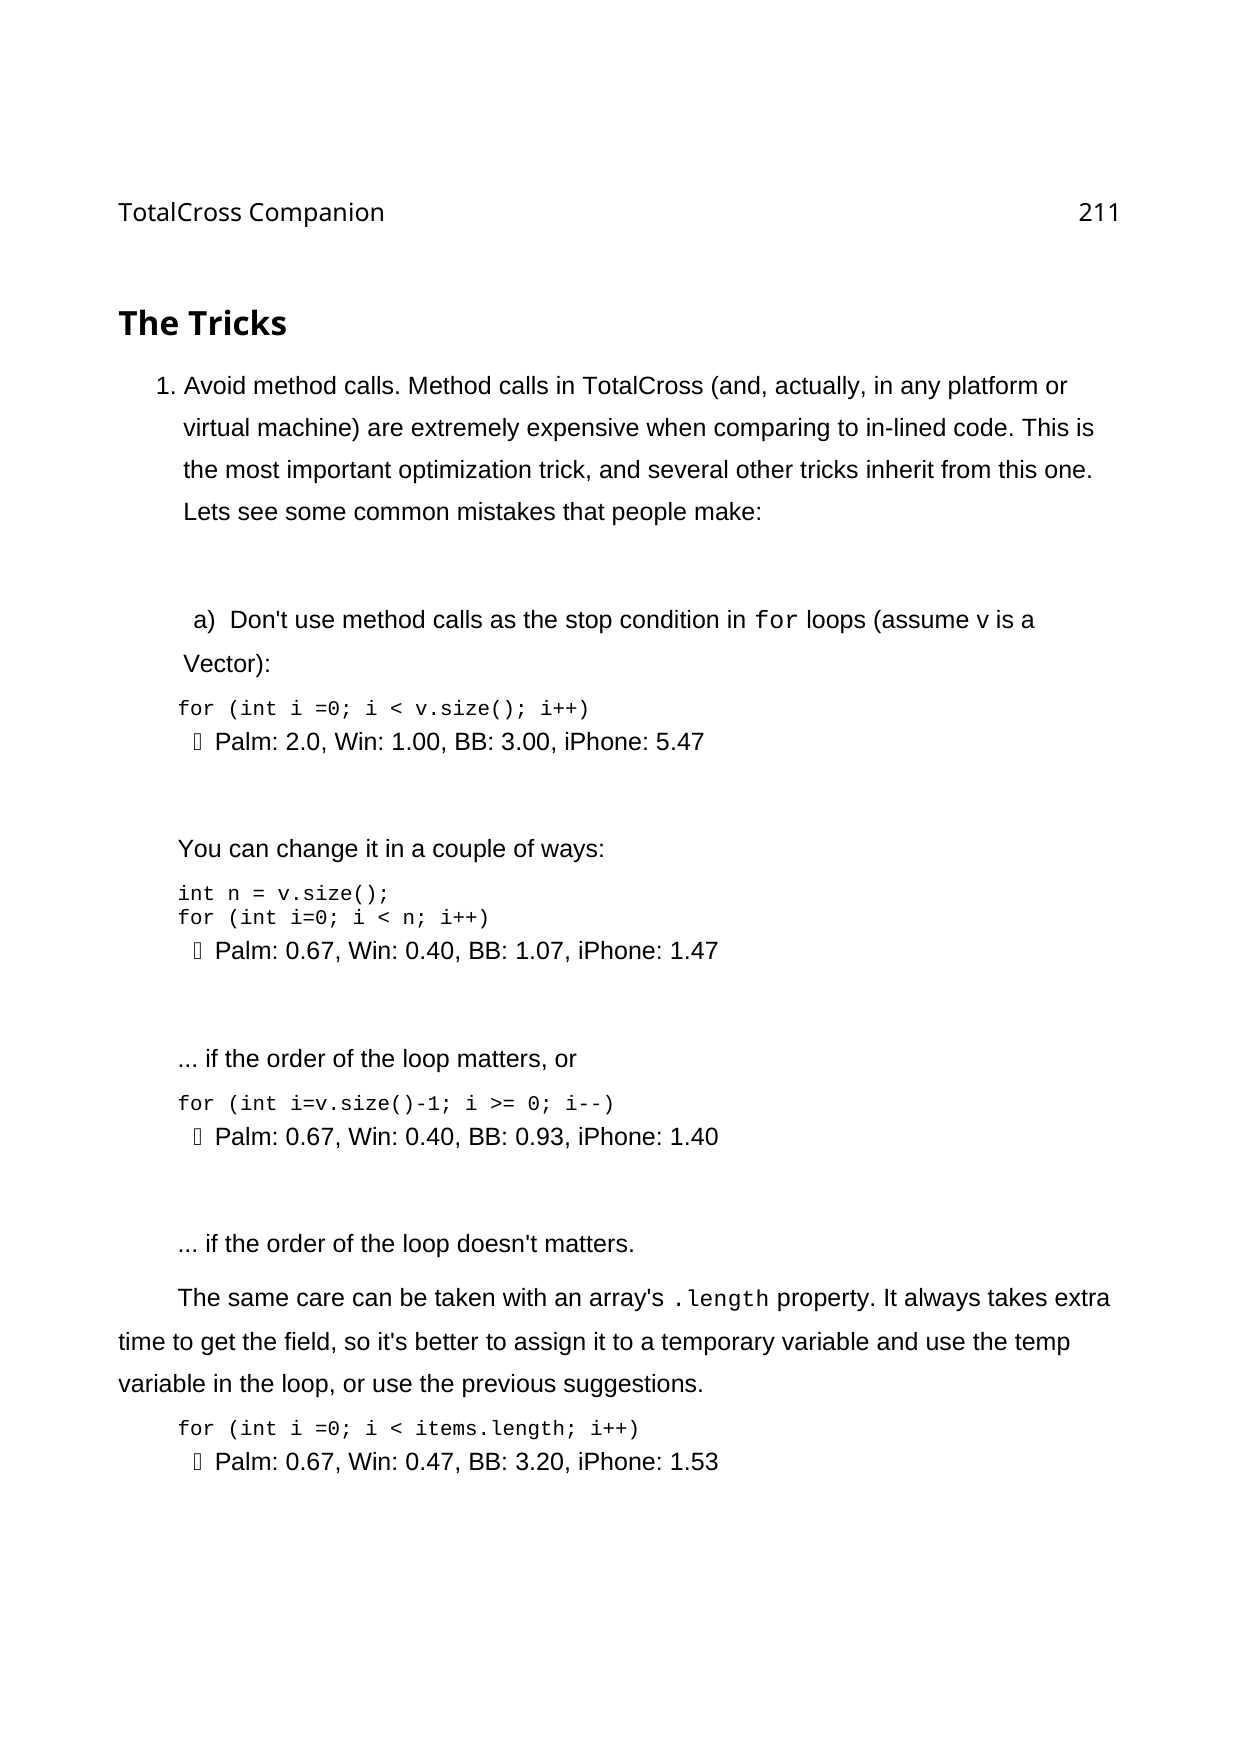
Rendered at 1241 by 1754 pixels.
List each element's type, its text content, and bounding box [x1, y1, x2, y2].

list Palm: 0.67, Win: 0.40, BB: 1.07, iPhone: 1.47 [193, 937, 1122, 965]
text int n = v.size(); [118, 883, 1122, 907]
text for (int i=v.size()-1; i >= 0; i--) [118, 1093, 1122, 1117]
text for (int i =0; i < v.size(); i++) [118, 698, 1122, 722]
list Palm: 2.0, Win: 1.00, BB: 3.00, iPhone: 5.47 [193, 728, 1122, 756]
subtitle The Tricks [118, 300, 1122, 346]
list Avoid method calls. Method calls in TotalCross (and, actually, in any platform or virtual machine) are extremely expensive when comparing to in-lined code. This is the most important optimization trick, and several other tricks inherit from this one. Lets see some common mistakes that people make: [156, 372, 1122, 526]
list Don't use method calls as the stop condition in for loops (assume v is a Vector): [183, 606, 1122, 678]
text You can change it in a couple of ways: [118, 835, 1122, 863]
text for (int i =0; i < items.length; i++) [118, 1418, 1122, 1442]
text for (int i=0; i < n; i++) [118, 907, 1122, 931]
list Palm: 0.67, Win: 0.40, BB: 0.93, iPhone: 1.40 [193, 1123, 1122, 1151]
list Palm: 0.67, Win: 0.47, BB: 3.20, iPhone: 1.53 [193, 1448, 1122, 1476]
text The same care can be taken with an array's .length property. It always takes extra time to get the field, so it's better to assign it to a temporary variable and use the temp variable in the loop, or use the previous suggestions. [118, 1284, 1122, 1398]
text ... if the order of the loop matters, or [118, 1045, 1122, 1073]
text ... if the order of the loop doesn't matters. [118, 1230, 1122, 1258]
